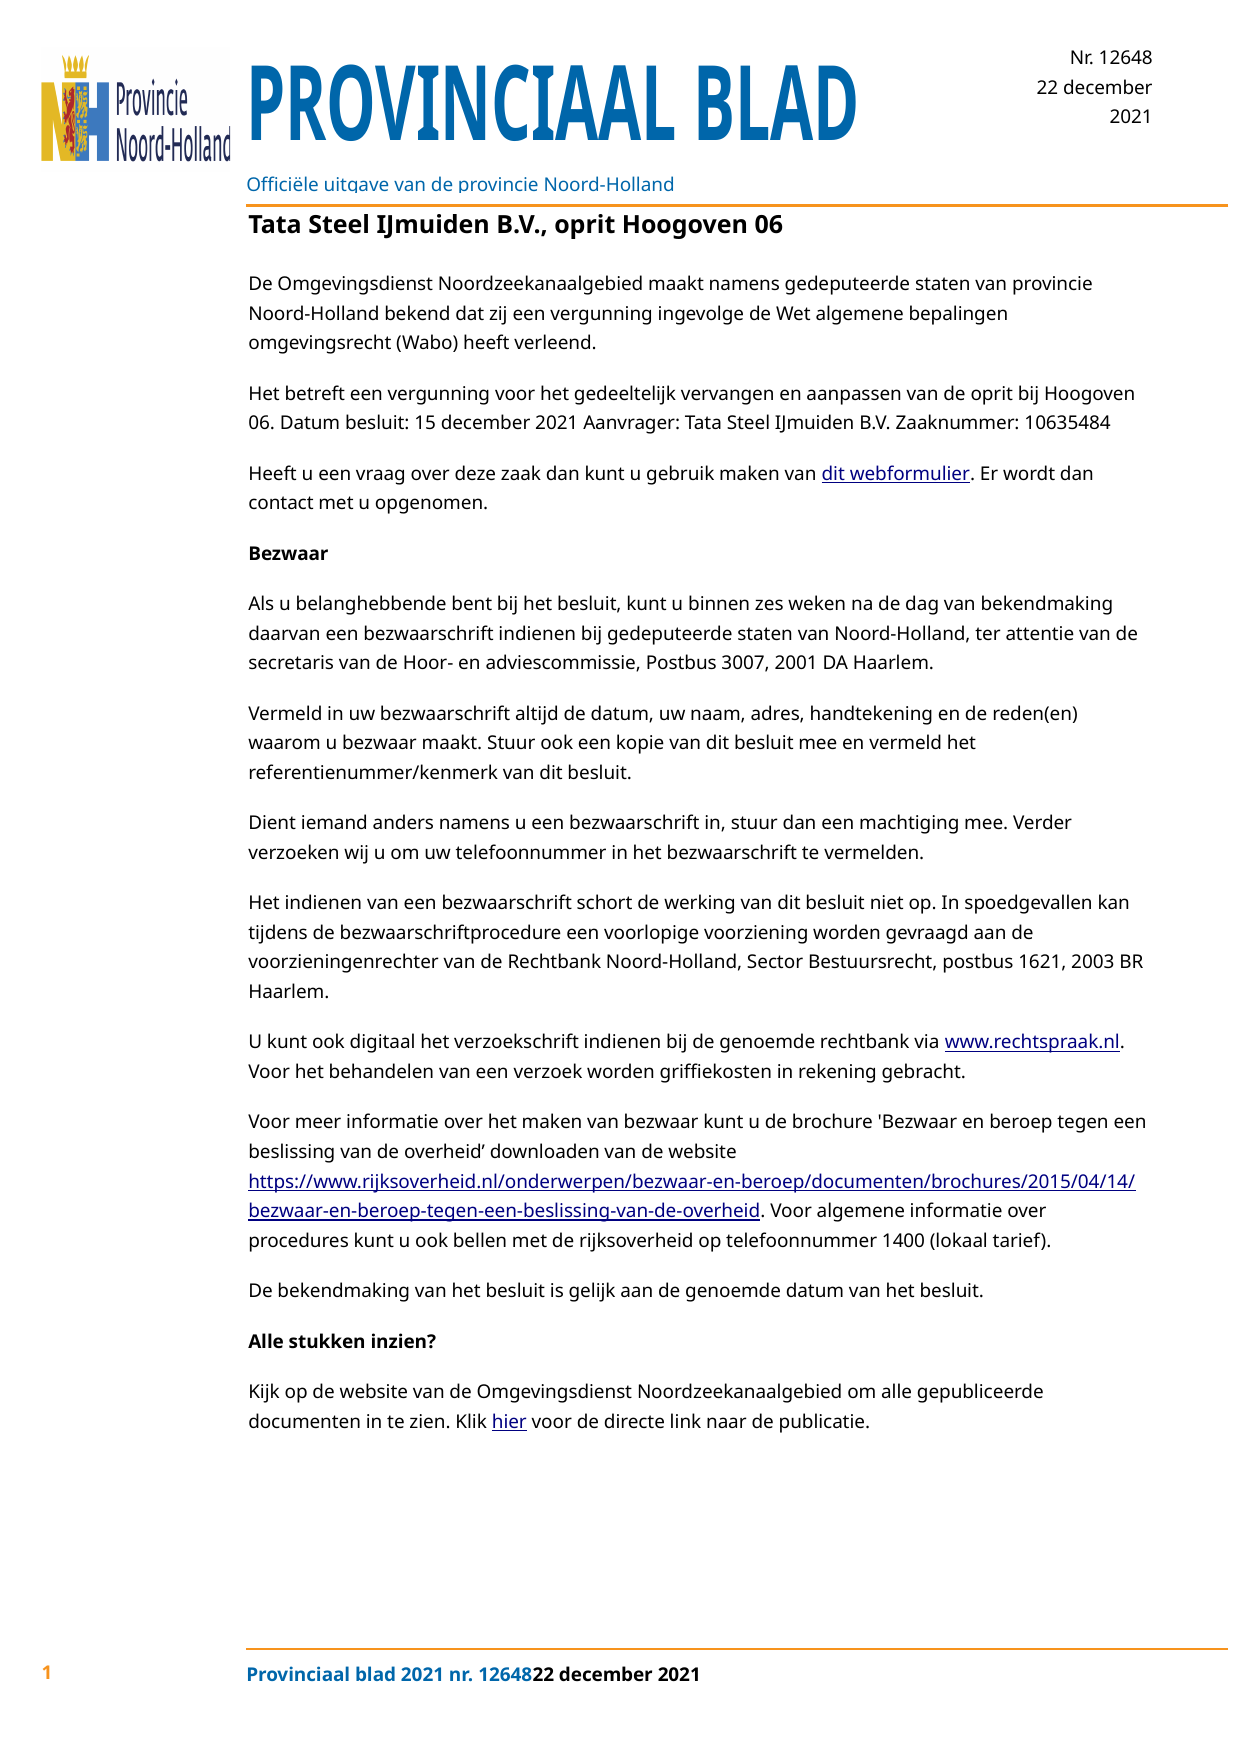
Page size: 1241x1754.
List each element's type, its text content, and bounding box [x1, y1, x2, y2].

text Het betreft een vergunning voor het gedeeltelijk vervangen en aanpassen van de oprit bij Hoogoven 06. Datum besluit: 15 december 2021 Aanvrager: Tata Steel IJmuiden B.V. Zaaknummer: 10635484 [248, 380, 1152, 435]
text Bezwaar [248, 540, 1152, 566]
text Vermeld in uw bezwaarschrift altijd de datum, uw naam, adres, handtekening en de reden(en) waarom u bezwaar maakt. Stuur ook een kopie van dit besluit mee en vermeld het referentienummer/kenmerk van dit besluit. [248, 700, 1152, 785]
text Als u belanghebbende bent bij het besluit, kunt u binnen zes weken na de dag van bekendmaking daarvan een bezwaarschrift indienen bij gedeputeerde staten van Noord-Holland, ter attentie van de secretaris van de Hoor- en adviescommissie, Postbus 3007, 2001 DA Haarlem. [248, 590, 1152, 675]
text Kijk op de website van de Omgevingsdienst Noordzeekanaalgebied om alle gepubliceerde documenten in te zien. Klik hier voor de directe link naar de publicatie. [248, 1378, 1152, 1433]
text Alle stukken inzien? [248, 1328, 1152, 1353]
picture [41, 47, 231, 172]
text De Omgevingsdienst Noordzeekanaalgebied maakt namens gedeputeerde staten van provincie Noord-Holland bekend dat zij een vergunning ingevolge de Wet algemene bepalingen omgevingsrecht (Wabo) heeft verleend. [248, 270, 1152, 355]
text Heeft u een vraag over deze zaak dan kunt u gebruik maken van dit webformulier. Er wordt dan contact met u opgenomen. [248, 460, 1152, 515]
text U kunt ook digitaal het verzoekschrift indienen bij de genoemde rechtbank via www.rechtspraak.nl. Voor het behandelen van een verzoek worden griffiekosten in rekening gebracht. [248, 1029, 1152, 1084]
text Dient iemand anders namens u een bezwaarschrift in, stuur dan een machtiging mee. Verder verzoeken wij u om uw telefoonnummer in het bezwaarschrift te vermelden. [248, 809, 1152, 865]
text Voor meer informatie over het maken van bezwaar kunt u de brochure 'Bezwaar en beroep tegen een beslissing van de overheid’ downloaden van de website https://www.rijksoverheid.nl/onderwerpen/bezwaar-en-beroep/documenten/brochures/2015/04/14/bezwaar-en-beroep-tegen-een-beslissing-van-de-overheid. Voor algemene informatie over procedures kunt u ook bellen met de rijksoverheid op telefoonnummer 1400 (lokaal tarief). [248, 1109, 1152, 1253]
text Het indienen van een bezwaarschrift schort de werking van dit besluit niet op. In spoedgevallen kan tijdens de bezwaarschriftprocedure een voorlopige voorziening worden gevraagd aan de voorzieningenrechter van de Rechtbank Noord-Holland, Sector Bestuursrecht, postbus 1621, 2003 BR Haarlem. [248, 889, 1152, 1004]
text De bekendmaking van het besluit is gelijk aan de genoemde datum van het besluit. [248, 1277, 1152, 1303]
text Tata Steel IJmuiden B.V., oprit Hoogoven 06 [248, 207, 1152, 241]
